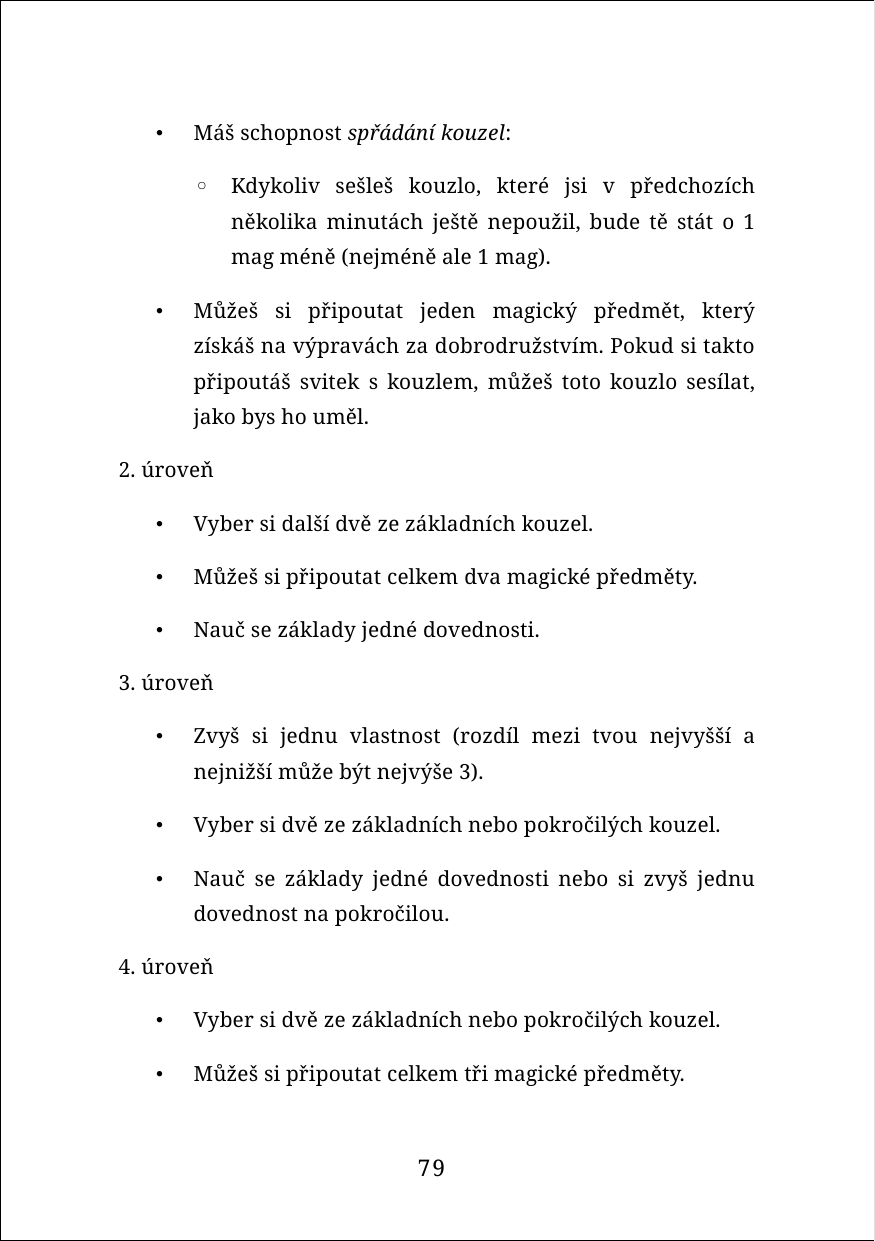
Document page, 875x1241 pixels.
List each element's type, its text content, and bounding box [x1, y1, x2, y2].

list Můžeš si připoutat celkem tři magické předměty. [156, 1059, 756, 1087]
list Vyber si dvě ze základních nebo pokročilých kouzel. [156, 810, 756, 839]
list Zvyš si jednu vlastnost (rozdíl mezi tvou nejvyšší a nejnižší může být nejvýše 3). [156, 722, 756, 786]
list Nauč se základy jedné dovednosti. [156, 615, 756, 644]
list Nauč se základy jedné dovednosti nebo si zvyš jednu dovednost na pokročilou. [156, 864, 756, 928]
list Můžeš si připoutat jeden magický předmět, který získáš na výpravách za dobrodružstvím. Pokud si takto připoutáš svitek s kouzlem, můžeš toto kouzlo sesílat, jako bys ho uměl. [156, 296, 756, 431]
list Vyber si další dvě ze základních kouzel. [156, 509, 756, 537]
list Máš schopnost spřádání kouzel: [156, 118, 756, 147]
text 2. úroveň [118, 456, 756, 484]
text 3. úroveň [118, 668, 756, 697]
list Vyber si dvě ze základních nebo pokročilých kouzel. [156, 1006, 756, 1034]
list Můžeš si připoutat celkem dva magické předměty. [156, 562, 756, 590]
text 4. úroveň [118, 952, 756, 981]
list Kdykoliv sešleš kouzlo, které jsi v předchozích několika minutách ještě nepoužil, bude tě stát o 1 mag méně (nejméně ale 1 mag). [193, 171, 756, 271]
